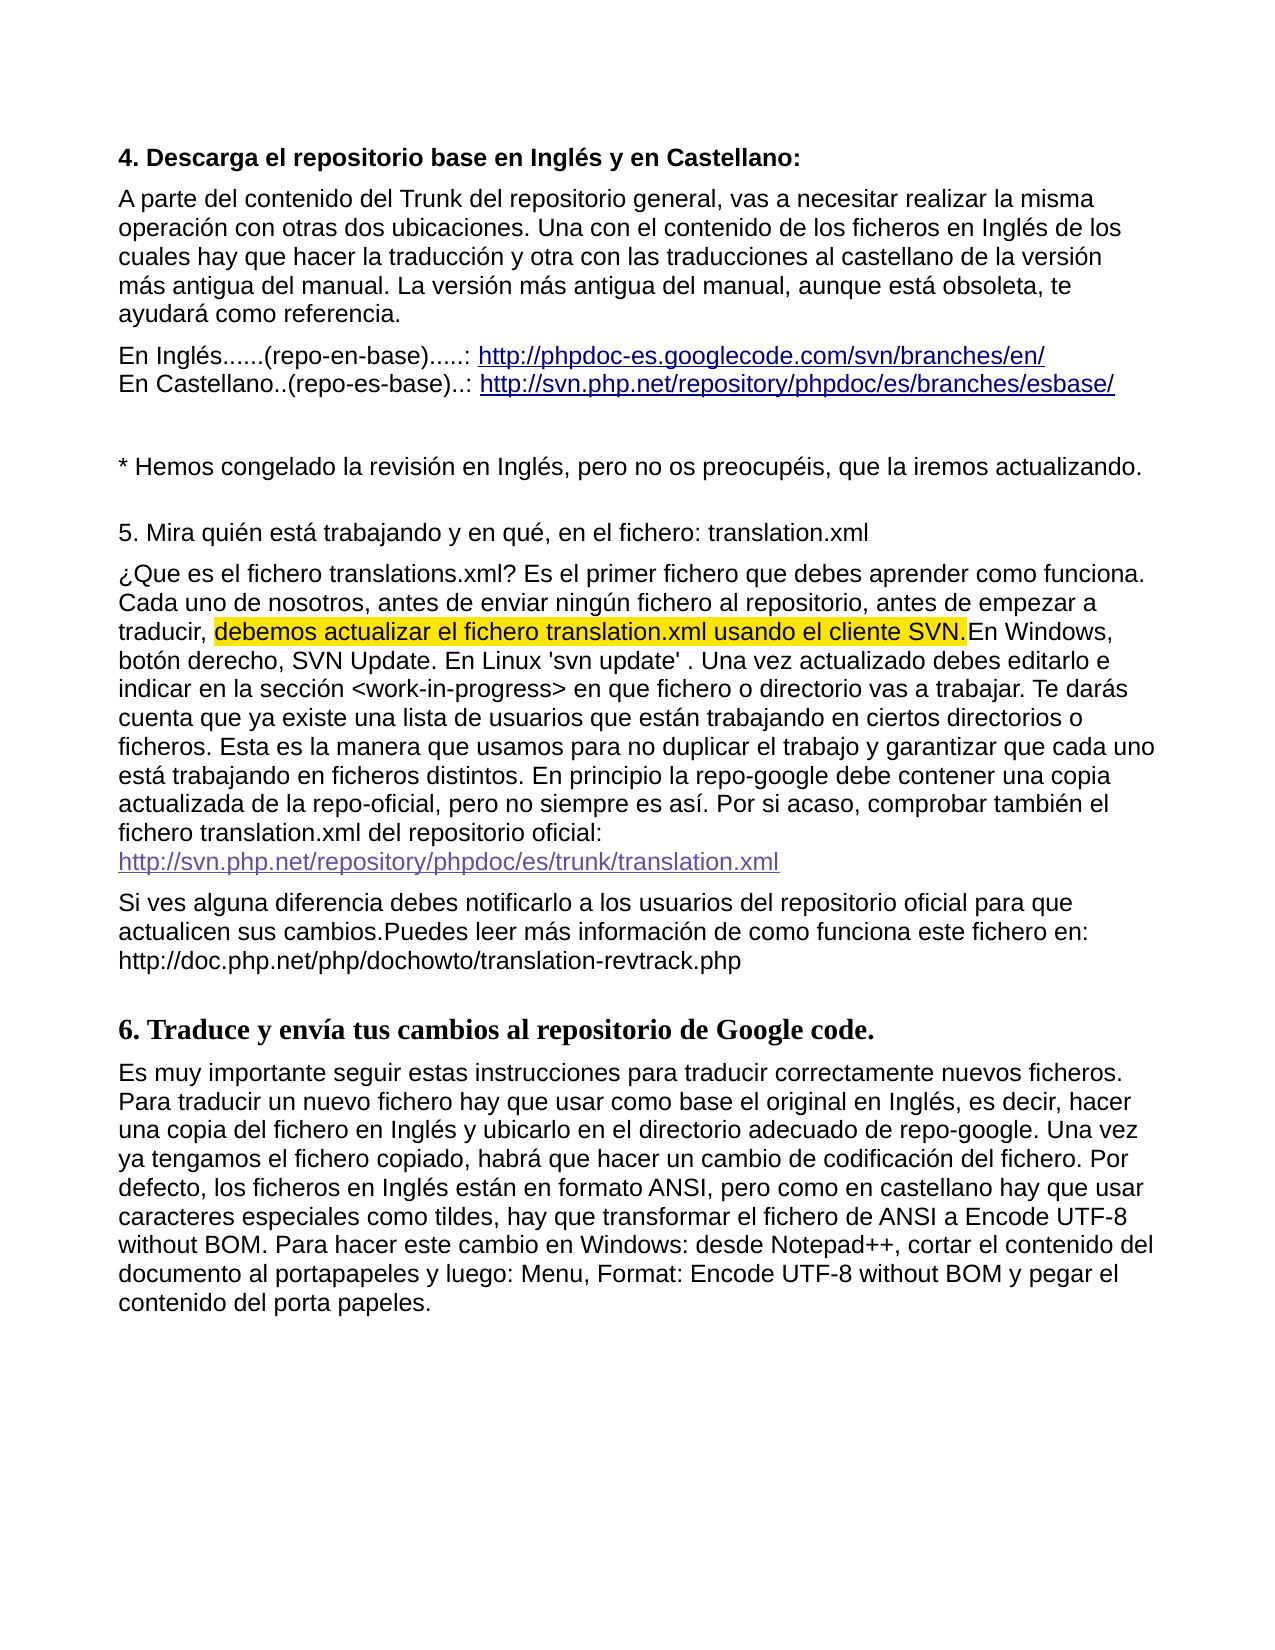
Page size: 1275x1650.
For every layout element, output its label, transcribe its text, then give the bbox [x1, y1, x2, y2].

subtitle 6. Traduce y envía tus cambios al repositorio de Google code. [118, 1012, 1157, 1045]
subtitle 5. Mira quién está trabajando y en qué, en el fichero: translation.xml [118, 518, 1157, 547]
text En Inglés......(repo-en-base).....: http://phpdoc-es.googlecode.com/svn/branches/en/ En Castellano..(repo-es-base)..: http://svn.php.net/repository/phpdoc/es/branches/esbase/ [118, 341, 1157, 398]
text A parte del contenido del Trunk del repositorio general, vas a necesitar realizar la misma operación con otras dos ubicaciones. Una con el contenido de los ficheros en Inglés de los cuales hay que hacer la traducción y otra con las traducciones al castellano de la versión más antigua del manual. La versión más antigua del manual, aunque está obsoleta, te ayudará como referencia. [118, 184, 1157, 328]
text Es muy importante seguir estas instrucciones para traducir correctamente nuevos ficheros. Para traducir un nuevo fichero hay que usar como base el original en Inglés, es decir, hacer una copia del fichero en Inglés y ubicarlo en el directorio adecuado de repo-google. Una vez ya tengamos el fichero copiado, habrá que hacer un cambio de codificación del fichero. Por defecto, los ficheros en Inglés están en formato ANSI, pero como en castellano hay que usar caracteres especiales como tildes, hay que transformar el fichero de ANSI a Encode UTF-8 without BOM. Para hacer este cambio en Windows: desde Notepad++, cortar el contenido del documento al portapapeles y luego: Menu, Format: Encode UTF-8 without BOM y pegar el contenido del porta papeles. [118, 1058, 1157, 1317]
text ¿Que es el fichero translations.xml? Es el primer fichero que debes aprender como funciona. Cada uno de nosotros, antes de enviar ningún fichero al repositorio, antes de empezar a traducir, debemos actualizar el fichero translation.xml usando el cliente SVN.En Windows, botón derecho, SVN Update. En Linux 'svn update' . Una vez actualizado debes editarlo e indicar en la sección <work-in-progress> en que fichero o directorio vas a trabajar. Te darás cuenta que ya existe una lista de usuarios que están trabajando en ciertos directorios o ficheros. Esta es la manera que usamos para no duplicar el trabajo y garantizar que cada uno está trabajando en ficheros distintos. En principio la repo-google debe contener una copia actualizada de la repo-oficial, pero no siempre es así. Por si acaso, comprobar también el fichero translation.xml del repositorio oficial: http://svn.php.net/repository/phpdoc/es/trunk/translation.xml [118, 559, 1157, 876]
text Si ves alguna diferencia debes notificarlo a los usuarios del repositorio oficial para que actualicen sus cambios.Puedes leer más información de como funciona este fichero en: http://doc.php.net/php/dochowto/translation-revtrack.php [118, 888, 1157, 974]
text * Hemos congelado la revisión en Inglés, pero no os preocupéis, que la iremos actualizando. [118, 452, 1157, 481]
subtitle 4. Descarga el repositorio base en Inglés y en Castellano: [118, 143, 1157, 172]
